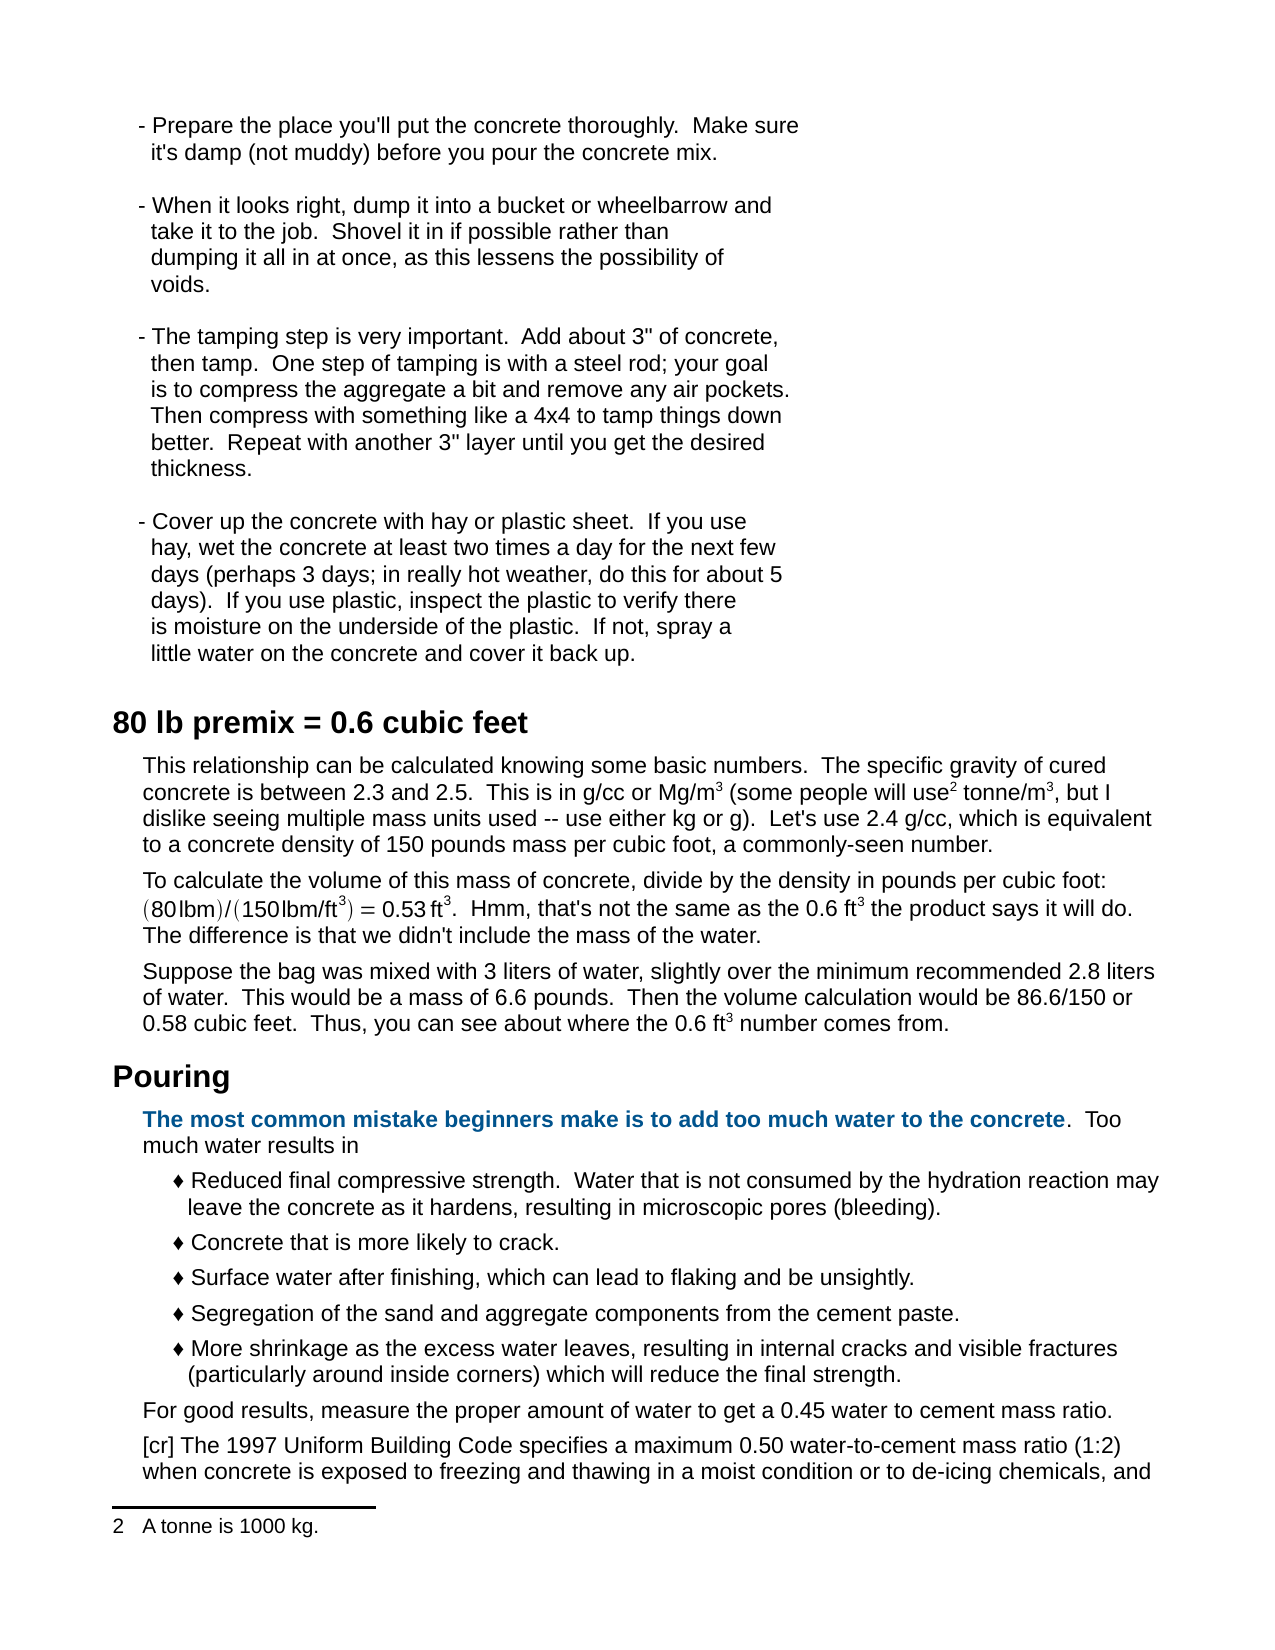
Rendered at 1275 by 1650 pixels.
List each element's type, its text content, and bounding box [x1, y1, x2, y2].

subtitle Pouring [112, 1058, 1162, 1094]
text little water on the concrete and cover it back up. [112, 639, 1162, 666]
text Then compress with something like a 4x4 to tamp things down [112, 402, 1162, 429]
text days (perhaps 3 days; in really hot weather, do this for about 5 [112, 561, 1162, 587]
text Suppose the bag was mixed with 3 liters of water, slightly over the minimum recommended 2.8 liters of water. This would be a mass of 6.6 pounds. Then the volume calculation would be 86.6/150 or 0.58 cubic feet. Thus, you can see about where the 0.6 ft3 number comes from. [142, 958, 1162, 1037]
text better. Repeat with another 3" layer until you get the desired [112, 429, 1162, 455]
text is moisture on the underside of the plastic. If not, spray a [112, 613, 1162, 639]
text days). If you use plastic, inspect the plastic to verify there [112, 587, 1162, 613]
text - Cover up the concrete with hay or plastic sheet. If you use [112, 508, 1162, 534]
text This relationship can be calculated knowing some basic numbers. The specific gravity of cured concrete is between 2.3 and 2.5. This is in g/cc or Mg/m3 (some people will use tonne/m3, but I dislike seeing multiple mass units used -- use either kg or g). Let's use 2.4 g/cc, which is equivalent to a concrete density of 150 pounds mass per cubic foot, a commonly-seen number. [142, 752, 1162, 858]
text [cr] The 1997 Uniform Building Code specifies a maximum 0.50 water-to-cement mass ratio (1:2) when concrete is exposed to freezing and thawing in a moist condition or to de-icing chemicals, and [142, 1432, 1162, 1484]
text thickness. [112, 455, 1162, 481]
list Segregation of the sand and aggregate components from the cement paste. [172, 1299, 1162, 1326]
list Concrete that is more likely to crack. [172, 1229, 1162, 1255]
text To calculate the volume of this mass of concrete, divide by the density in pounds per cubic foot: . Hmm, that's not the same as the 0.6 ft3 the product says it will do. The difference is that we didn't include the mass of the water. [142, 867, 1162, 949]
subtitle 80 lb premix = 0.6 cubic feet [112, 704, 1162, 740]
text dumping it all in at once, as this lessens the possibility of [112, 244, 1162, 271]
text take it to the job. Shovel it in if possible rather than [112, 218, 1162, 244]
text voids. [112, 271, 1162, 297]
text is to compress the aggregate a bit and remove any air pockets. [112, 376, 1162, 402]
list Surface water after finishing, which can lead to flaking and be unsightly. [172, 1264, 1162, 1291]
text then tamp. One step of tamping is with a steel rod; your goal [112, 350, 1162, 376]
text For good results, measure the proper amount of water to get a 0.45 water to cement mass ratio. [142, 1397, 1162, 1423]
list More shrinkage as the excess water leaves, resulting in internal cracks and visible fractures (particularly around inside corners) which will reduce the final strength. [172, 1335, 1162, 1388]
text The most common mistake beginners make is to add too much water to the concrete. Too much water results in [142, 1106, 1162, 1158]
text it's damp (not muddy) before you pour the concrete mix. [112, 139, 1162, 165]
text - Prepare the place you'll put the concrete thoroughly. Make sure [112, 112, 1162, 139]
text hay, wet the concrete at least two times a day for the next few [112, 534, 1162, 561]
text A tonne is 1000 kg. [112, 1513, 1162, 1537]
text - When it looks right, dump it into a bucket or wheelbarrow and [112, 192, 1162, 218]
text - The tamping step is very important. Add about 3" of concrete, [112, 323, 1162, 350]
list Reduced final compressive strength. Water that is not consumed by the hydration reaction may leave the concrete as it hardens, resulting in microscopic pores (bleeding). [172, 1167, 1162, 1220]
